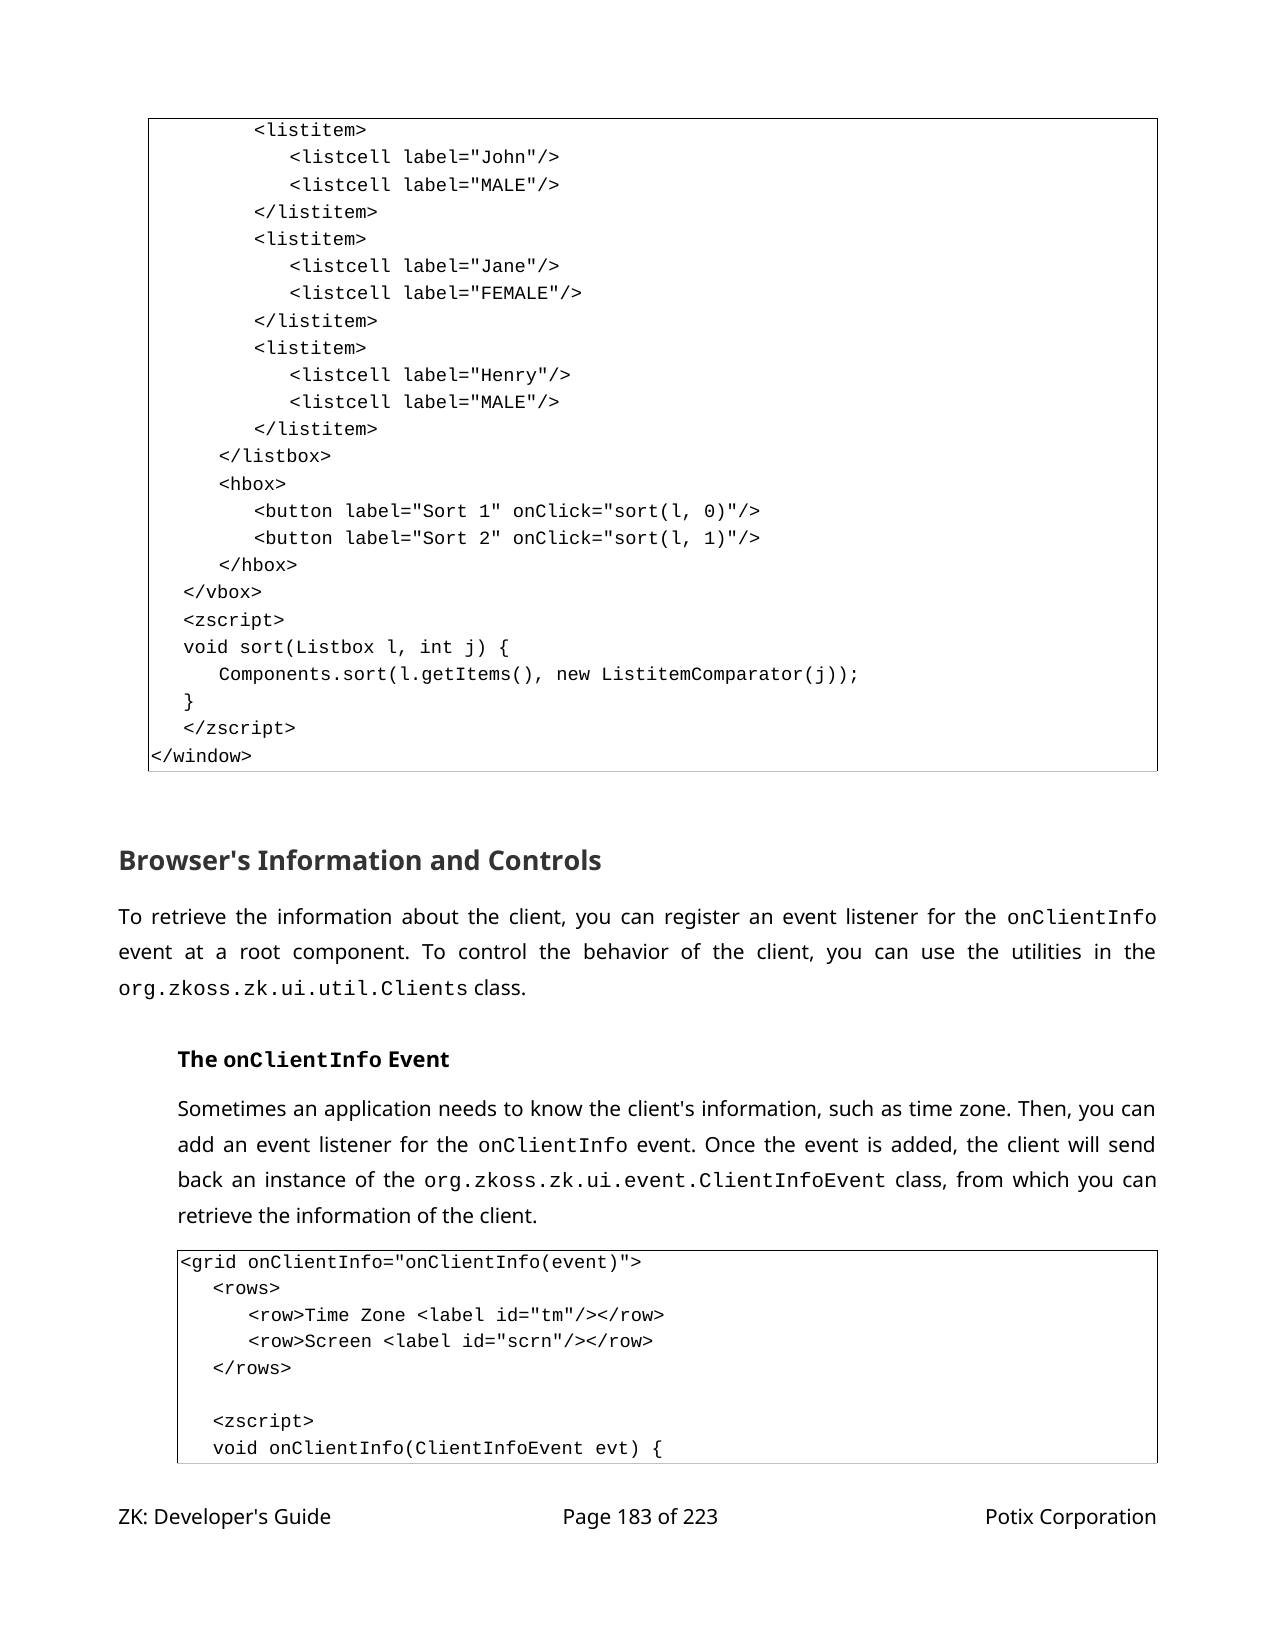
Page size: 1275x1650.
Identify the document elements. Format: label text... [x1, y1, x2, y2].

text <listitem> [149, 119, 1157, 142]
text </listbox> [149, 444, 1157, 469]
text <button label="Sort 2" onClick="sort(l, 1)"/> [149, 526, 1157, 550]
text </vbox> [149, 580, 1157, 604]
text <listcell label="Henry"/> [149, 363, 1157, 387]
text </listitem> [149, 417, 1157, 441]
text </window> [149, 743, 1157, 771]
text To retrieve the information about the client, you can register an event listener for the onClientInfo event at a root component. To control the behavior of the client, you can use the utilities in the org.zkoss.zk.ui.util.Clients class. [118, 902, 1157, 1001]
text <listitem> [149, 227, 1157, 251]
text void sort(Listbox l, int j) { [149, 635, 1157, 659]
text </listitem> [149, 308, 1157, 333]
text <listcell label="MALE"/> [149, 390, 1157, 414]
text Sometimes an application needs to know the client's information, such as time zone. Then, you can add an event listener for the onClientInfo event. Once the event is added, the client will send back an instance of the org.zkoss.zk.ui.event.ClientInfoEvent class, from which you can retrieve the information of the client. [177, 1094, 1157, 1229]
text Components.sort(l.getItems(), new ListitemComparator(j)); [149, 662, 1157, 686]
text <listcell label="Jane"/> [149, 254, 1157, 278]
text </hbox> [149, 553, 1157, 577]
text </zscript> [149, 716, 1157, 741]
text <button label="Sort 1" onClick="sort(l, 0)"/> [149, 499, 1157, 523]
text <listcell label="John"/> [149, 145, 1157, 169]
text <grid onClientInfo="onClientInfo(event)"> <rows> <row>Time Zone <label id="tm"/></row> <row>Screen <label id="scrn"/></row> </rows> <zscript> void onClientInfo(ClientInfoEvent evt) { [178, 1251, 1157, 1463]
subtitle The onClientInfo Event [177, 1044, 1157, 1074]
text <listcell label="MALE"/> [149, 172, 1157, 197]
text <listitem> [149, 336, 1157, 360]
subtitle Browser's Information and Controls [118, 842, 1157, 878]
text <hbox> [149, 472, 1157, 496]
text <listcell label="FEMALE"/> [149, 281, 1157, 306]
text </listitem> [149, 200, 1157, 224]
text <zscript> [149, 607, 1157, 632]
text } [149, 689, 1157, 713]
